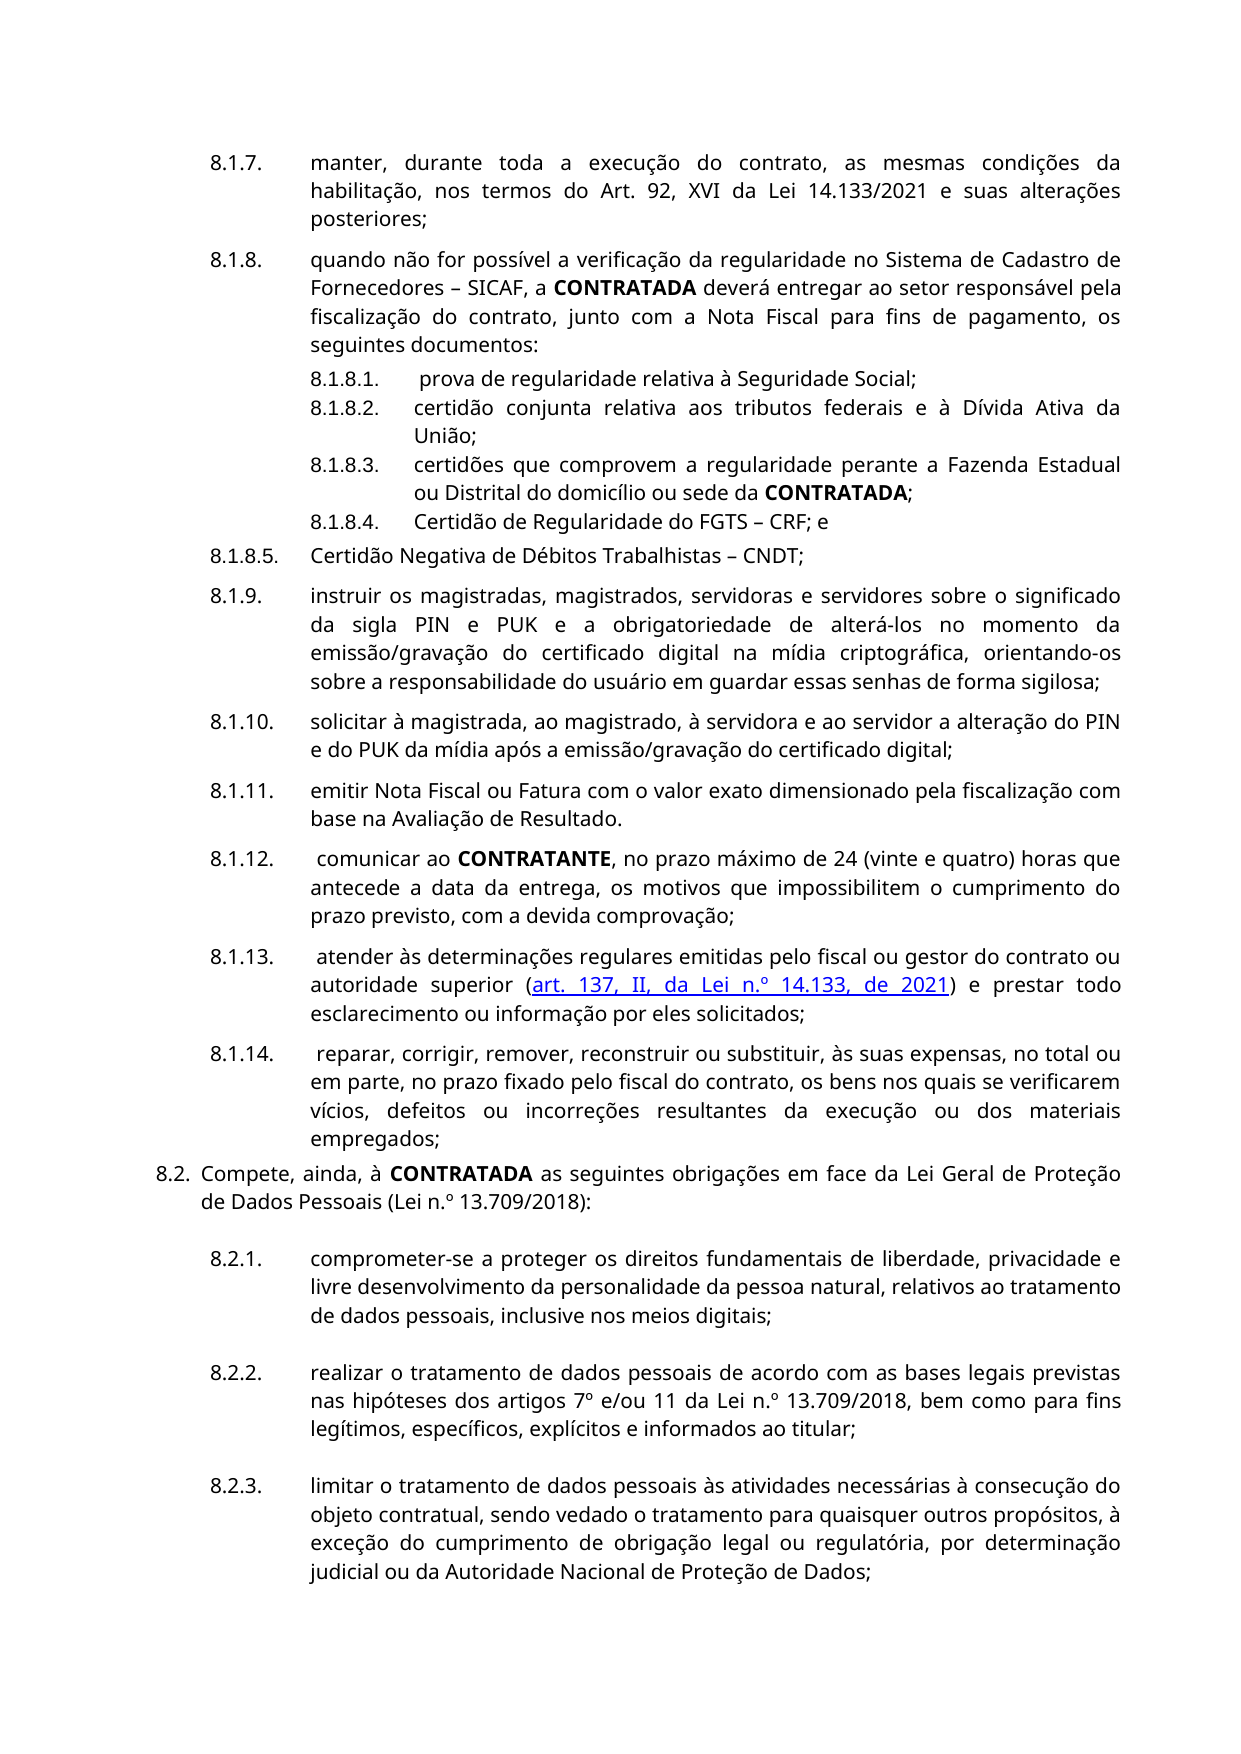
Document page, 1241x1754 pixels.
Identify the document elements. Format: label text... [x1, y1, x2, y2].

list limitar o tratamento de dados pessoais às atividades necessárias à consecução do objeto contratual, sendo vedado o tratamento para quaisquer outros propósitos, à exceção do cumprimento de obrigação legal ou regulatória, por determinação judicial ou da Autoridade Nacional de Proteção de Dados; [210, 1471, 1122, 1585]
list prova de regularidade relativa à Seguridade Social; [310, 364, 1122, 393]
list certidões que comprovem a regularidade perante a Fazenda Estadual ou Distrital do domicílio ou sede da CONTRATADA; [310, 450, 1122, 507]
list Certidão de Regularidade do FGTS – CRF; e [310, 507, 1122, 535]
list comunicar ao CONTRATANTE, no prazo máximo de 24 (vinte e quatro) horas que antecede a data da entrega, os motivos que impossibilitem o cumprimento do prazo previsto, com a devida comprovação; [210, 844, 1122, 930]
list instruir os magistradas, magistrados, servidoras e servidores sobre o significado da sigla PIN e PUK e a obrigatoriedade de alterá-los no momento da emissão/gravação do certificado digital na mídia criptográfica, orientando-os sobre a responsabilidade do usuário em guardar essas senhas de forma sigilosa; [210, 581, 1122, 695]
list emitir Nota Fiscal ou Fatura com o valor exato dimensionado pela fiscalização com base na Avaliação de Resultado. [210, 776, 1122, 833]
list atender às determinações regulares emitidas pelo fiscal ou gestor do contrato ou autoridade superior (art. 137, II, da Lei n.º 14.133, de 2021) e prestar todo esclarecimento ou informação por eles solicitados; [210, 942, 1122, 1027]
list Compete, ainda, à CONTRATADA as seguintes obrigações em face da Lei Geral de Proteção de Dados Pessoais (Lei n.º 13.709/2018): [156, 1159, 1122, 1216]
list quando não for possível a verificação da regularidade no Sistema de Cadastro de Fornecedores – SICAF, a CONTRATADA deverá entregar ao setor responsável pela fiscalização do contrato, junto com a Nota Fiscal para fins de pagamento, os seguintes documentos: [210, 245, 1122, 359]
list certidão conjunta relativa aos tributos federais e à Dívida Ativa da União; [310, 393, 1122, 450]
list manter, durante toda a execução do contrato, as mesmas condições da habilitação, nos termos do Art. 92, XVI da Lei 14.133/2021 e suas alterações posteriores; [210, 148, 1122, 233]
list comprometer-se a proteger os direitos fundamentais de liberdade, privacidade e livre desenvolvimento da personalidade da pessoa natural, relativos ao tratamento de dados pessoais, inclusive nos meios digitais; [210, 1244, 1122, 1329]
list solicitar à magistrada, ao magistrado, à servidora e ao servidor a alteração do PIN e do PUK da mídia após a emissão/gravação do certificado digital; [210, 707, 1122, 764]
list realizar o tratamento de dados pessoais de acordo com as bases legais previstas nas hipóteses dos artigos 7º e/ou 11 da Lei n.º 13.709/2018, bem como para fins legítimos, específicos, explícitos e informados ao titular; [210, 1358, 1122, 1443]
list reparar, corrigir, remover, reconstruir ou substituir, às suas expensas, no total ou em parte, no prazo fixado pelo fiscal do contrato, os bens nos quais se verificarem vícios, defeitos ou incorreções resultantes da execução ou dos materiais empregados; [210, 1039, 1122, 1153]
list Certidão Negativa de Débitos Trabalhistas – CNDT; [210, 541, 1122, 569]
